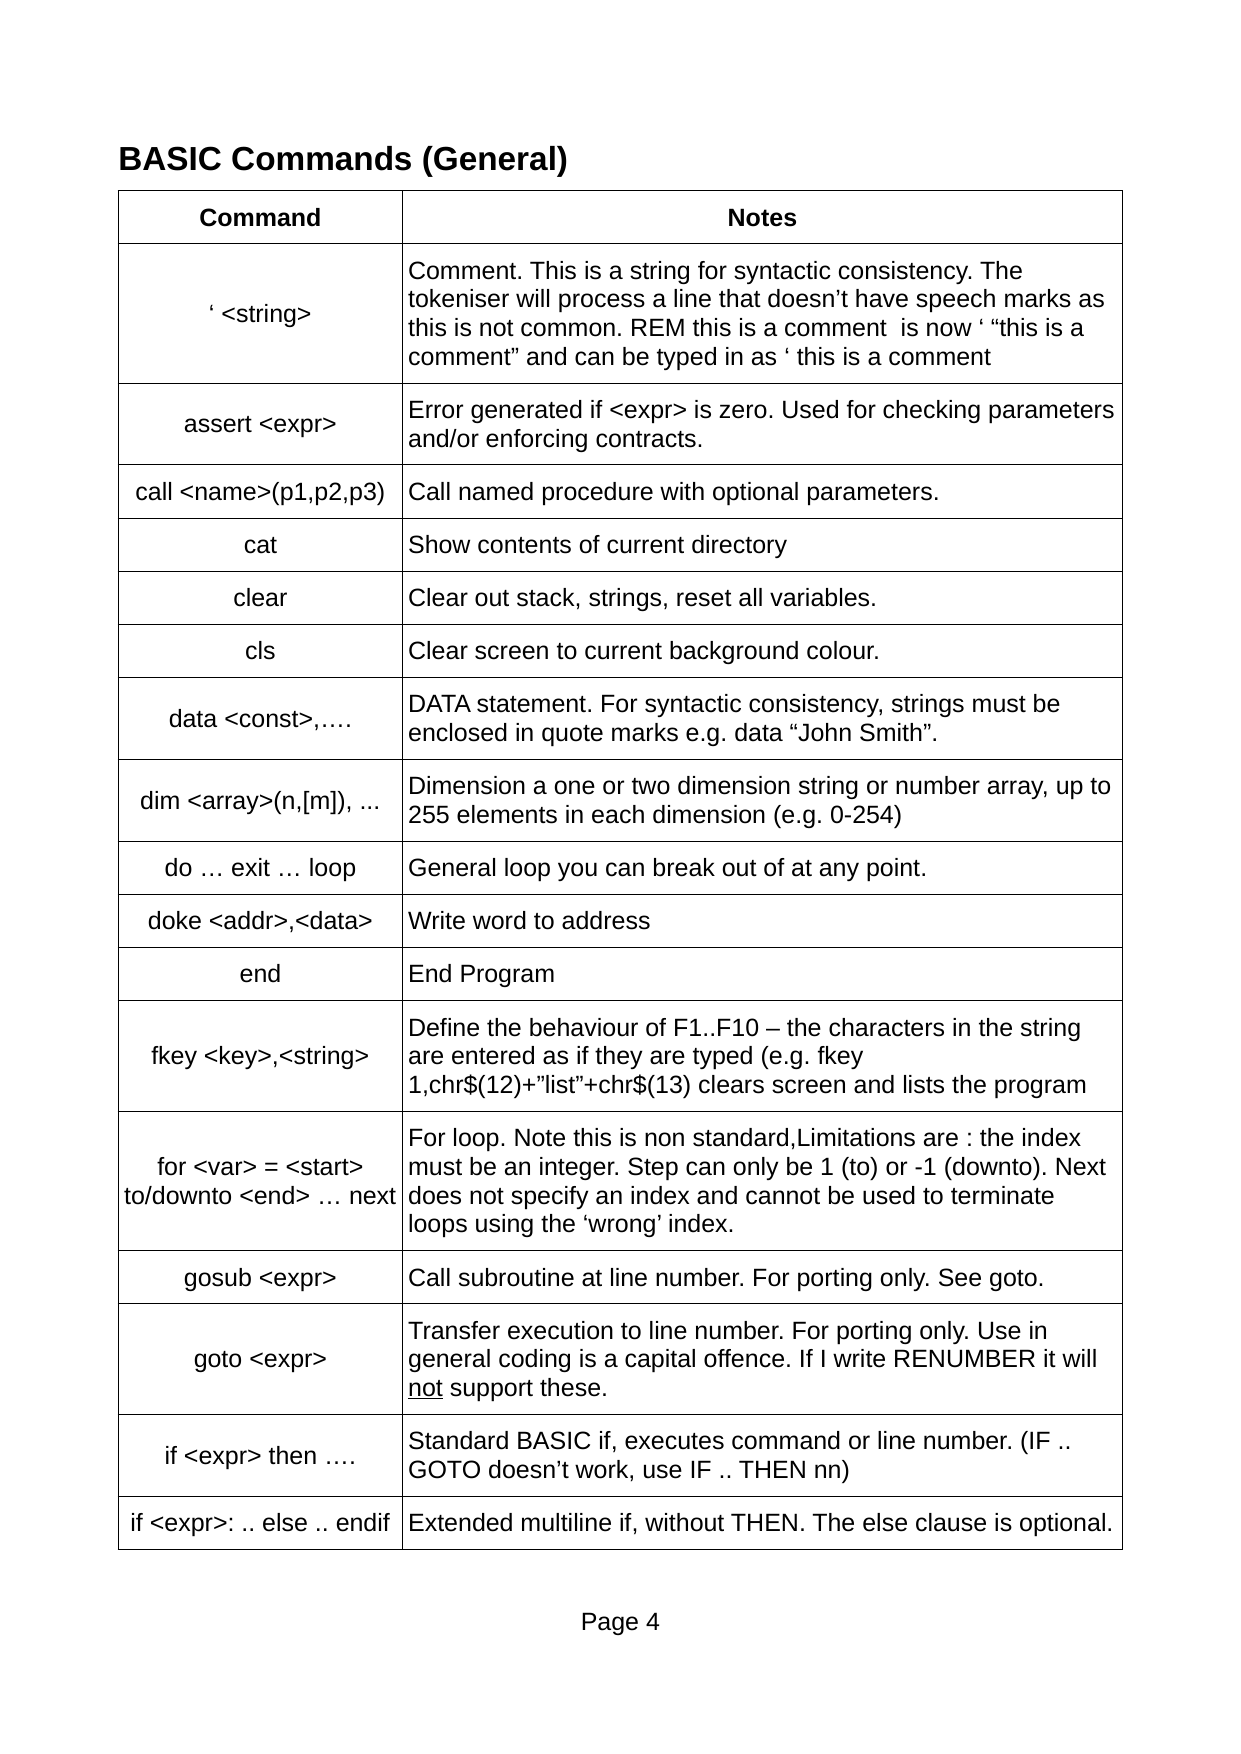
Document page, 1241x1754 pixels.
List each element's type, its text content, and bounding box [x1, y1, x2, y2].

table_cell Define the behaviour of F1..F10 – the characters in the string are entered as if they are typed (e.g. fkey 1,chr$(12)+”list”+chr$(13) clears screen and lists the program [403, 1001, 1122, 1111]
table_cell For <var> = <start> to/downto <end> … next [119, 1112, 402, 1250]
table_cell Dimension a one or two dimension string or number array, up to 255 elements in each dimension (e.g. 0-254) [403, 760, 1122, 841]
table_cell Do … exit … loop [119, 842, 402, 894]
table_cell Show contents of current directory [403, 519, 1122, 571]
table_cell If <expr> then …. [119, 1415, 402, 1496]
table_cell Goto <expr> [119, 1304, 402, 1414]
table_cell Extended multiline if, without THEN. The else clause is optional. [403, 1497, 1122, 1549]
table_cell Call named procedure with optional parameters. [403, 465, 1122, 517]
table_cell Fkey <key>,<string> [119, 1001, 402, 1111]
table_cell Call subroutine at line number. For porting only. See goto. [403, 1251, 1122, 1303]
table_cell Gosub <expr> [119, 1251, 402, 1303]
table_cell Doke <addr>,<data> [119, 895, 402, 947]
table_cell ‘ <string> [119, 244, 402, 382]
table_cell Transfer execution to line number. For porting only. Use in general coding is a capital offence. If I write RENUMBER it will not support these. [403, 1304, 1122, 1414]
table_cell Error generated if <expr> is zero. Used for checking parameters and/or enforcing contracts. [403, 384, 1122, 464]
table_cell For loop. Note this is non standard,Limitations are : the index must be an integer. Step can only be 1 (to) or -1 (downto). Next does not specify an index and cannot be used to terminate loops using the ‘wrong’ index. [403, 1112, 1122, 1250]
subtitle BASIC Commands (General) [118, 139, 1122, 177]
table_cell Call <name>(p1,p2,p3) [119, 465, 402, 517]
table_cell If <expr>: .. else .. endif [119, 1497, 402, 1549]
table_cell Write word to address [403, 895, 1122, 947]
table_cell Data <const>,…. [119, 678, 402, 759]
table_cell Clear [119, 572, 402, 624]
table_cell Clear screen to current background colour. [403, 625, 1122, 677]
table_cell Comment. This is a string for syntactic consistency. The tokeniser will process a line that doesn’t have speech marks as this is not common. REM this is a comment is now ‘ “this is a comment” and can be typed in as ‘ this is a comment [403, 244, 1122, 382]
table_cell DATA statement. For syntactic consistency, strings must be enclosed in quote marks e.g. data “John Smith”. [403, 678, 1122, 759]
table_cell Standard BASIC if, executes command or line number. (IF .. GOTO doesn’t work, use IF .. THEN nn) [403, 1415, 1122, 1496]
table_cell Clear out stack, strings, reset all variables. [403, 572, 1122, 624]
table_cell End [119, 948, 402, 1000]
table_cell Assert <expr> [119, 384, 402, 464]
table_cell Cls [119, 625, 402, 677]
table_cell General loop you can break out of at any point. [403, 842, 1122, 894]
table_cell Cat [119, 519, 402, 571]
table_header Command [119, 191, 402, 243]
table_header Notes [403, 191, 1122, 243]
table_cell End Program [403, 948, 1122, 1000]
table_cell Dim <array>(n,[m]), ... [119, 760, 402, 841]
